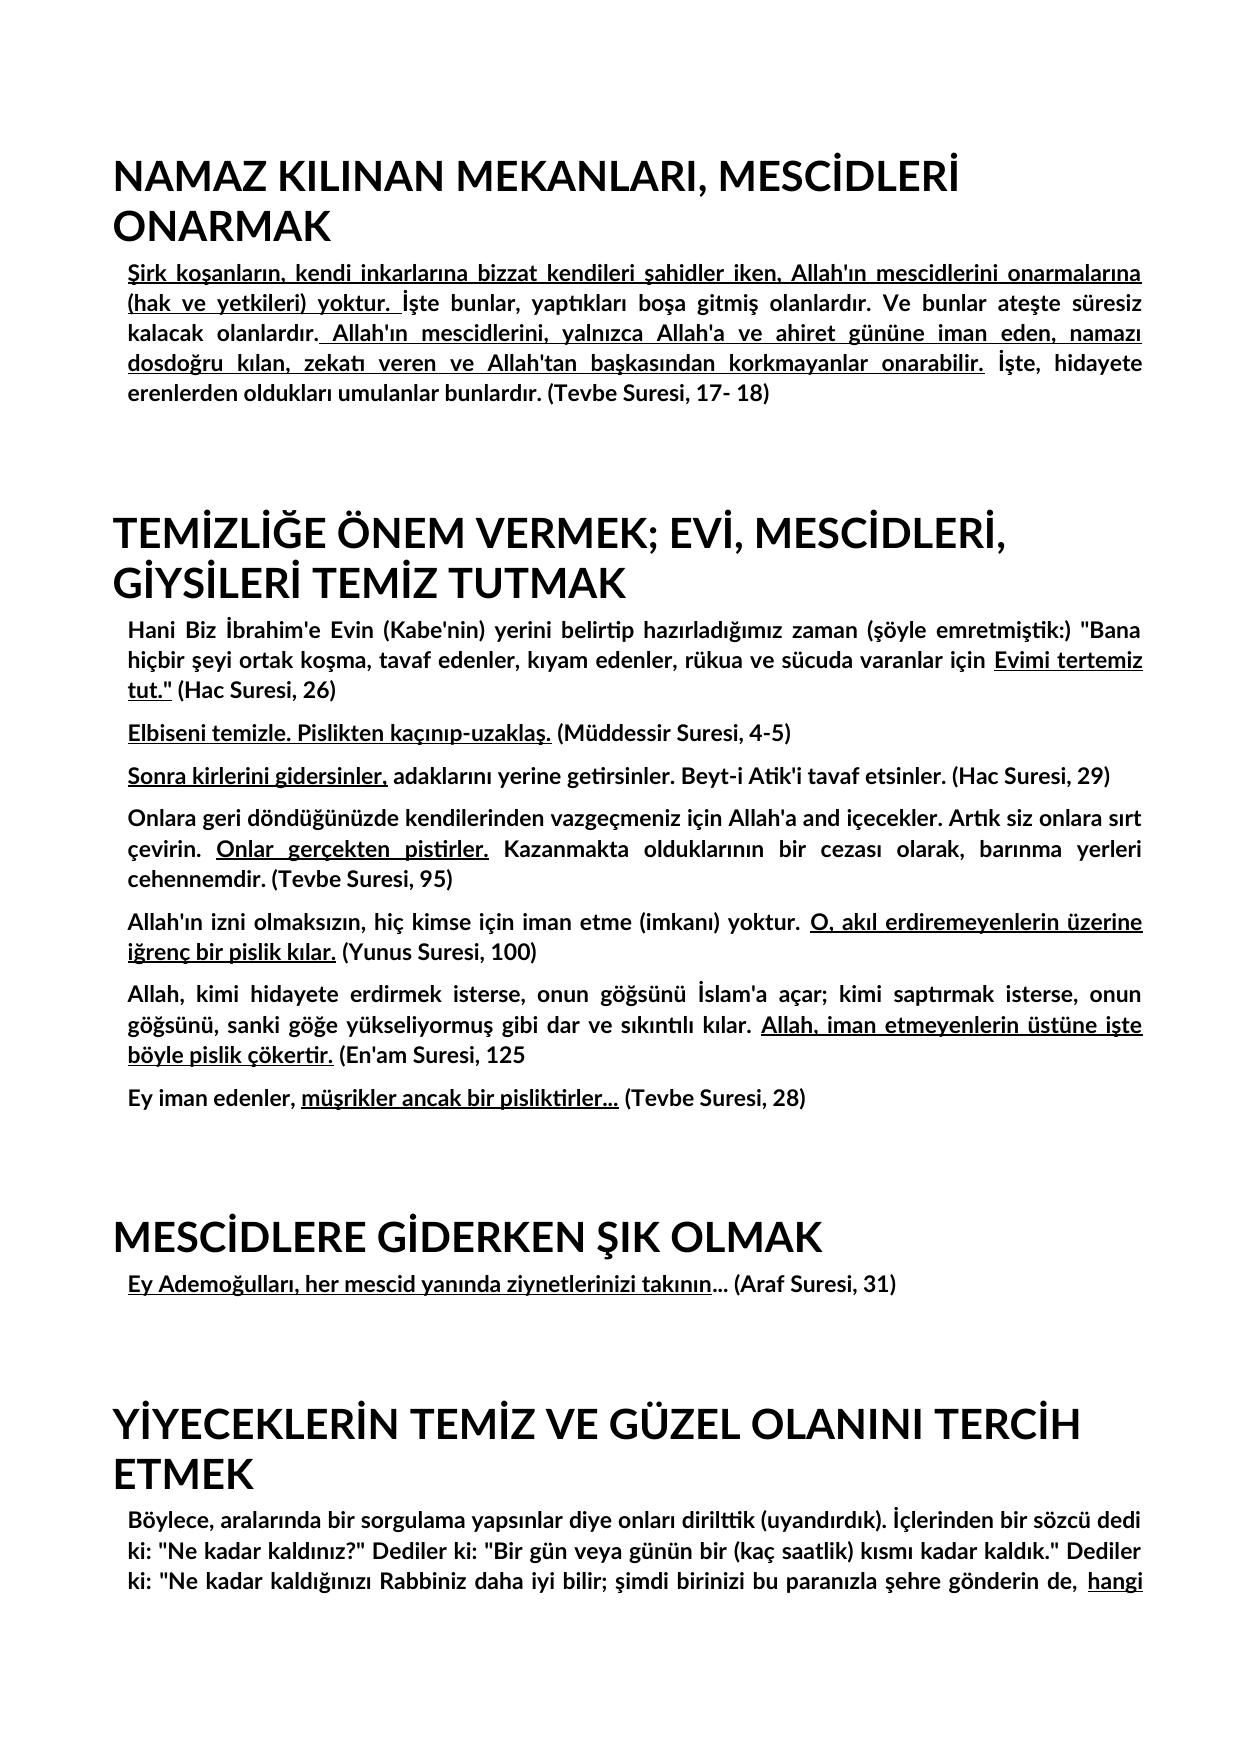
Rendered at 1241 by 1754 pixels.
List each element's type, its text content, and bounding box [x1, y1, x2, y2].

text Ey iman edenler, müşrikler ancak bir pisliktirler... (Tevbe Suresi, 28) [127, 1083, 1143, 1111]
text Elbiseni temizle. Pislikten kaçınıp-uzaklaş. (Müddessir Suresi, 4-5) [127, 719, 1143, 746]
subtitle YİYECEKLERİN TEMİZ VE GÜZEL OLANINI TERCİH ETMEK [112, 1398, 1165, 1498]
subtitle TEMİZLİĞE ÖNEM VERMEK; EVİ, MESCİDLERİ, GİYSİLERİ TEMİZ TUTMAK [112, 507, 1165, 607]
text Ey Ademoğulları, her mescid yanında ziynetlerinizi takının... (Araf Suresi, 31) [127, 1270, 1143, 1297]
text Onlara geri döndüğünüzde kendilerinden vazgeçmeniz için Allah'a and içecekler. Artık siz onlara sırt çevirin. Onlar gerçekten pistirler. Kazanmakta olduklarının bir cezası olarak, barınma yerleri cehennemdir. (Tevbe Suresi, 95) [127, 804, 1143, 892]
text Şirk koşanların, kendi inkarlarına bizzat kendileri şahidler iken, Allah'ın mescidlerini onarmalarına (hak ve yetkileri) yoktur. İşte bunlar, yaptıkları boşa gitmiş olanlardır. Ve bunlar ateşte süresiz kalacak olanlardır. Allah'ın mescidlerini, yalnızca Allah'a ve ahiret gününe iman eden, namazı dosdoğru kılan, zekatı veren ve Allah'tan başkasından korkmayanlar onarabilir. İşte, hidayete erenlerden oldukları umulanlar bunlardır. (Tevbe Suresi, 17- 18) [127, 258, 1143, 407]
text Hani Biz İbrahim'e Evin (Kabe'nin) yerini belirtip hazırladığımız zaman (şöyle emretmiştik:) "Bana hiçbir şeyi ortak koşma, tavaf edenler, kıyam edenler, rükua ve sücuda varanlar için Evimi tertemiz tut." (Hac Suresi, 26) [127, 616, 1143, 703]
text Sonra kirlerini gidersinler, adaklarını yerine getirsinler. Beyt-i Atik'i tavaf etsinler. (Hac Suresi, 29) [127, 761, 1143, 789]
text Allah'ın izni olmaksızın, hiç kimse için iman etme (imkanı) yoktur. O, akıl erdiremeyenlerin üzerine iğrenç bir pislik kılar. (Yunus Suresi, 100) [127, 907, 1143, 965]
subtitle MESCİDLERE GİDERKEN ŞIK OLMAK [112, 1211, 1165, 1261]
text Böylece, aralarında bir sorgulama yapsınlar diye onları dirilttik (uyandırdık). İçlerinden bir sözcü dedi ki: "Ne kadar kaldınız?" Dediler ki: "Bir gün veya günün bir (kaç saatlik) kısmı kadar kaldık." Dediler ki: "Ne kadar kaldığınızı Rabbiniz daha iyi bilir; şimdi birinizi bu paranızla şehre gönderin de, hangi [127, 1506, 1143, 1594]
subtitle NAMAZ KILINAN MEKANLARI, MESCİDLERİ ONARMAK [112, 150, 1165, 250]
text Allah, kimi hidayete erdirmek isterse, onun göğsünü İslam'a açar; kimi saptırmak isterse, onun göğsünü, sanki göğe yükseliyormuş gibi dar ve sıkıntılı kılar. Allah, iman etmeyenlerin üstüne işte böyle pislik çökertir. (En'am Suresi, 125 [127, 980, 1143, 1068]
